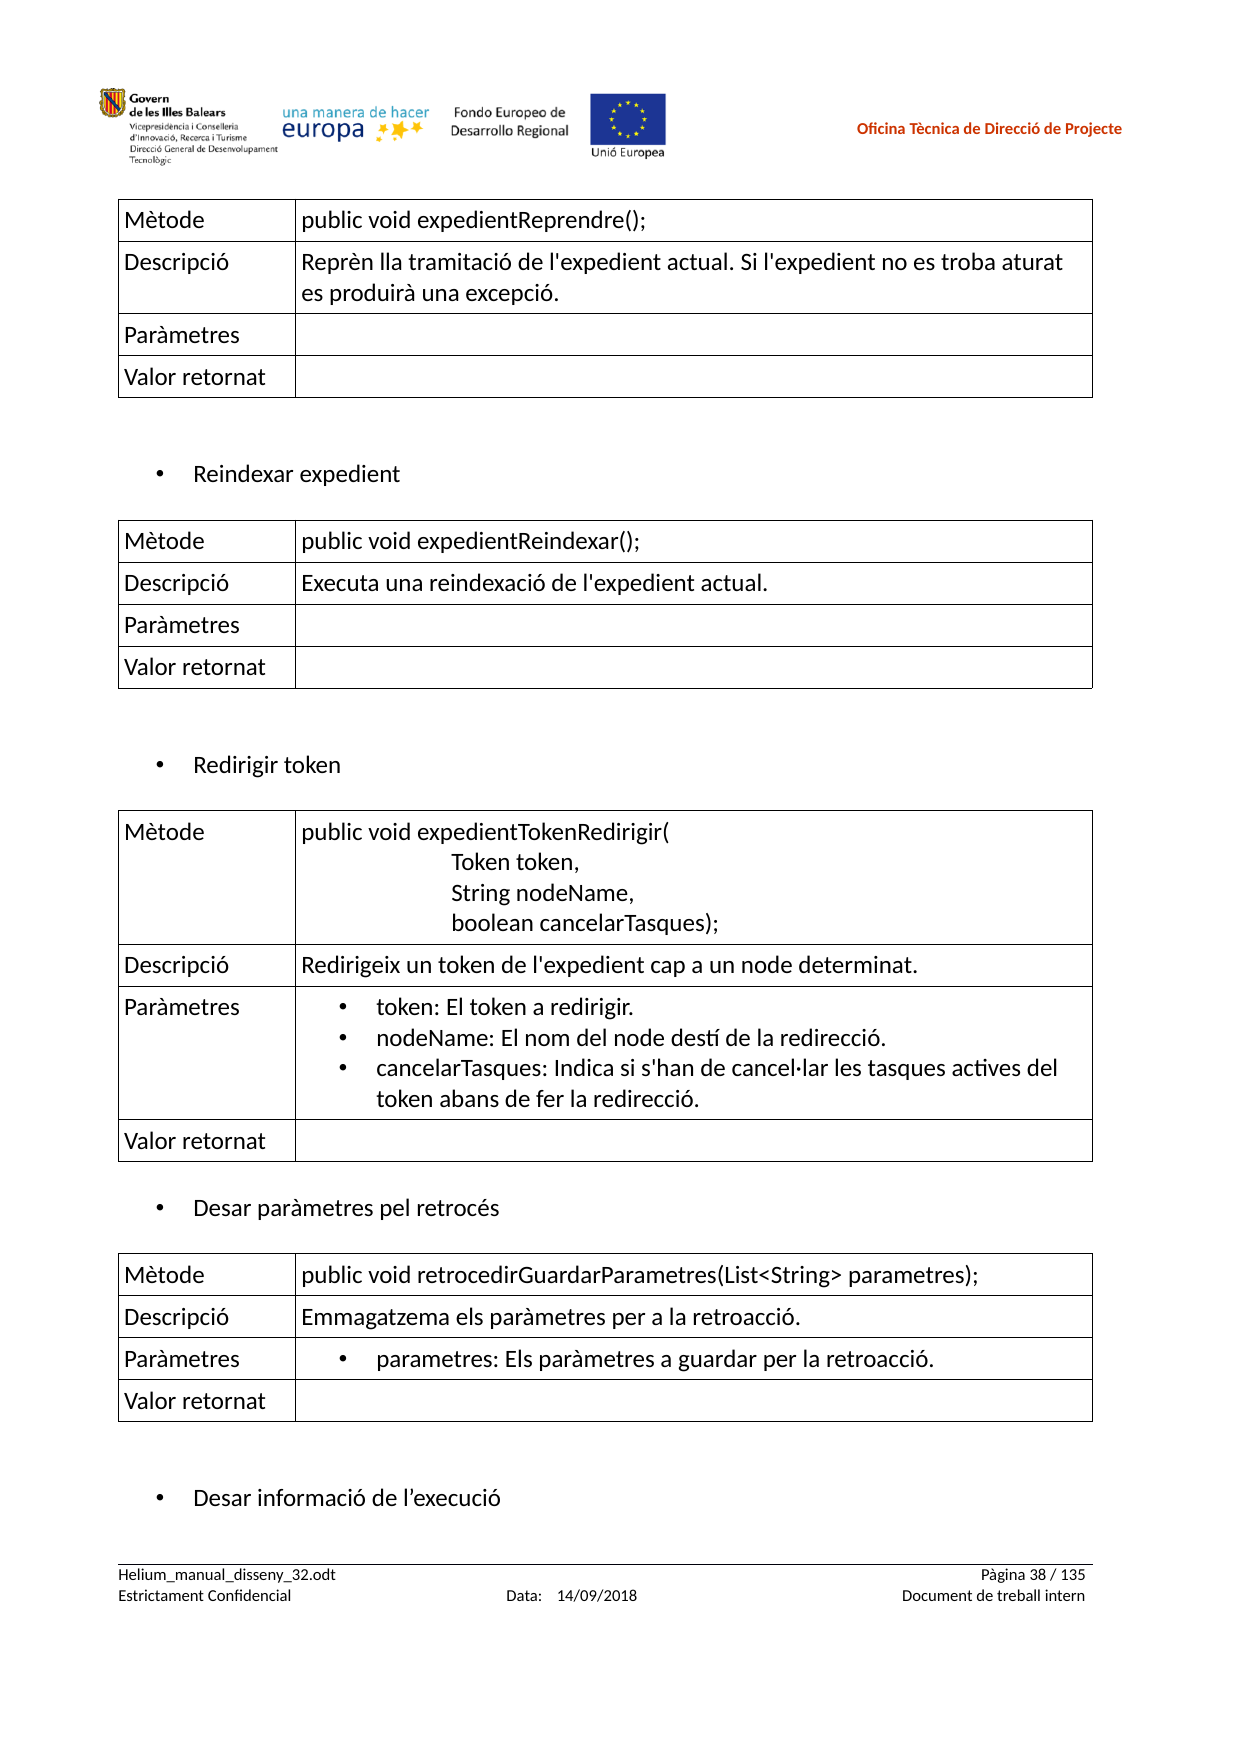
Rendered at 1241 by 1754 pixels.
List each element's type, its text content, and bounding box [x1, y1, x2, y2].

table_cell Emmagatzema els paràmetres per a la retroacció. [296, 1296, 1092, 1337]
table_cell [296, 314, 1092, 355]
table_header Mètode [119, 521, 295, 562]
table_cell Paràmetres [119, 314, 295, 355]
table_cell [296, 605, 1092, 646]
table_cell [296, 1380, 1092, 1421]
list Desar paràmetres pel retrocés [156, 1192, 1122, 1223]
table_cell [296, 647, 1092, 688]
table_header public void retrocedirGuardarParametres(List<String> parametres); [296, 1254, 1092, 1295]
table_cell Paràmetres [119, 987, 295, 1119]
table_cell Paràmetres [119, 605, 295, 646]
table_cell Valor retornat [119, 647, 295, 688]
table_cell Paràmetres [119, 1338, 295, 1379]
list Redirigir token [156, 749, 1122, 779]
table_header Mètode [119, 200, 295, 241]
table_cell Executa una reindexació de l'expedient actual. [296, 563, 1092, 604]
table_cell parametres: Els paràmetres a guardar per la retroacció. [296, 1338, 1092, 1379]
table_cell Valor retornat [119, 1380, 295, 1421]
table_cell Descripció [119, 242, 295, 313]
list Reindexar expedient [156, 458, 1122, 489]
table_cell Redirigeix un token de l'expedient cap a un node determinat. [296, 945, 1092, 986]
table_header Mètode [119, 1254, 295, 1295]
table_cell Descripció [119, 1296, 295, 1337]
picture [99, 87, 668, 166]
table_cell Descripció [119, 945, 295, 986]
table_header Mètode [119, 811, 295, 944]
list Desar informació de l’execució [156, 1483, 1122, 1513]
table_cell [296, 356, 1092, 397]
table_header public void expedientTokenRedirigir( Token token, String nodeName, boolean cancelarTasques); [296, 811, 1092, 944]
table_cell Valor retornat [119, 356, 295, 397]
table_cell Descripció [119, 563, 295, 604]
table_header public void expedientReindexar(); [296, 521, 1092, 562]
table_cell Valor retornat [119, 1120, 295, 1161]
table_cell token: El token a redirigir. nodeName: El nom del node destí de la redirecció. cancelarTasques: Indica si s'han de cancel·lar les tasques actives del token abans de fer la redirecció. [296, 987, 1092, 1119]
table_header public void expedientReprendre(); [296, 200, 1092, 241]
table_cell Reprèn lla tramitació de l'expedient actual. Si l'expedient no es troba aturat es produirà una excepció. [296, 242, 1092, 313]
table_cell [296, 1120, 1092, 1161]
